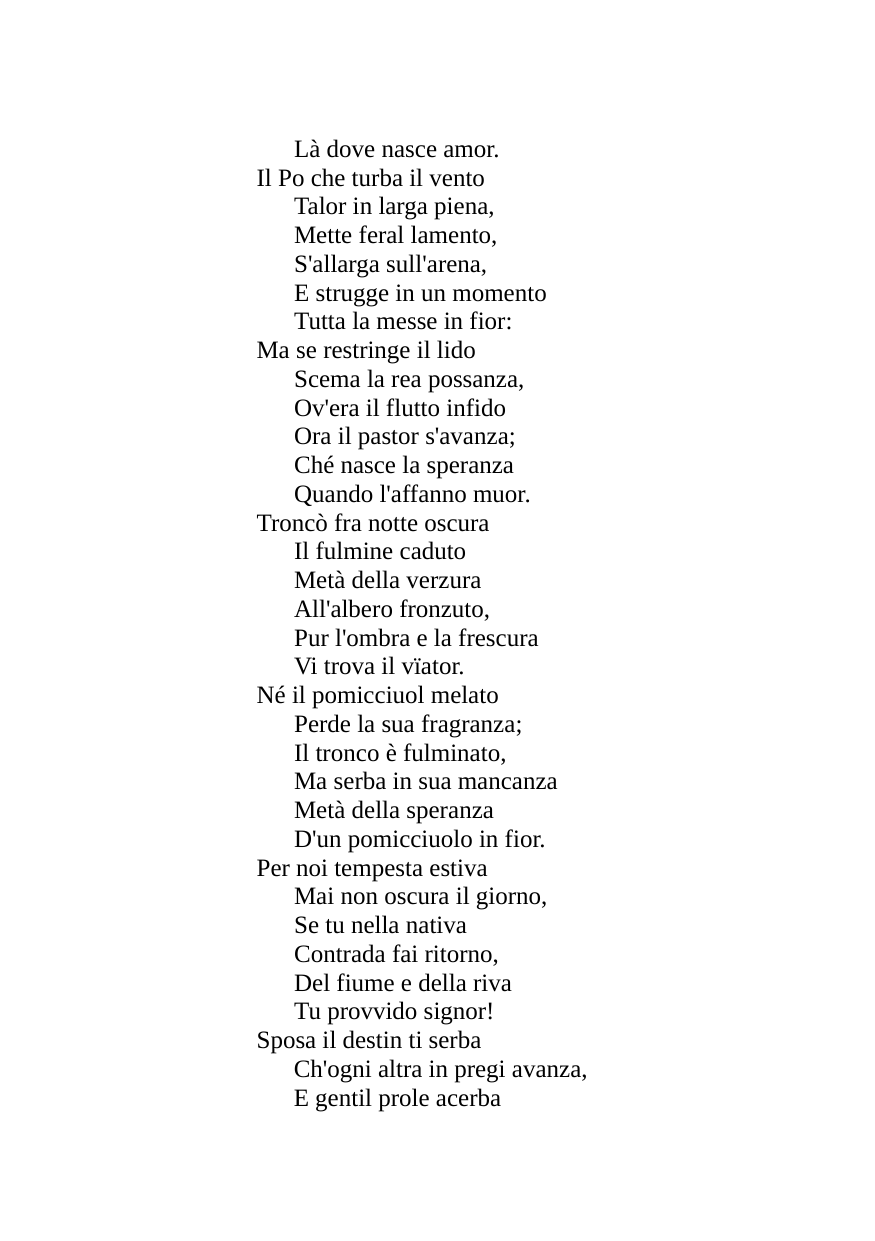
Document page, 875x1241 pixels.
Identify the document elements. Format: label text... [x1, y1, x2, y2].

text Sposa il destin ti serba Ch'ogni altra in pregi avanza, E gentil prole acerba [256, 1025, 768, 1111]
text Il Po che turba il vento Talor in larga piena, Mette feral lamento, S'allarga sull'arena, E strugge in un momento Tutta la messe in fior: [256, 163, 768, 335]
text Troncò fra notte oscura Il fulmine caduto Metà della verzura All'albero fronzuto, Pur l'ombra e la frescura Vi trova il vïator. [256, 508, 768, 680]
text Ma se restringe il lido Scema la rea possanza, Ov'era il flutto infido Ora il pastor s'avanza; Ché nasce la speranza Quando l'affanno muor. [256, 335, 768, 508]
text Là dove nasce amor. [256, 134, 768, 163]
text Per noi tempesta estiva Mai non oscura il giorno, Se tu nella nativa Contrada fai ritorno, Del fiume e della riva Tu provvido signor! [256, 853, 768, 1025]
text Né il pomicciuol melato Perde la sua fragranza; Il tronco è fulminato, Ma serba in sua mancanza Metà della speranza D'un pomicciuolo in fior. [256, 680, 768, 853]
